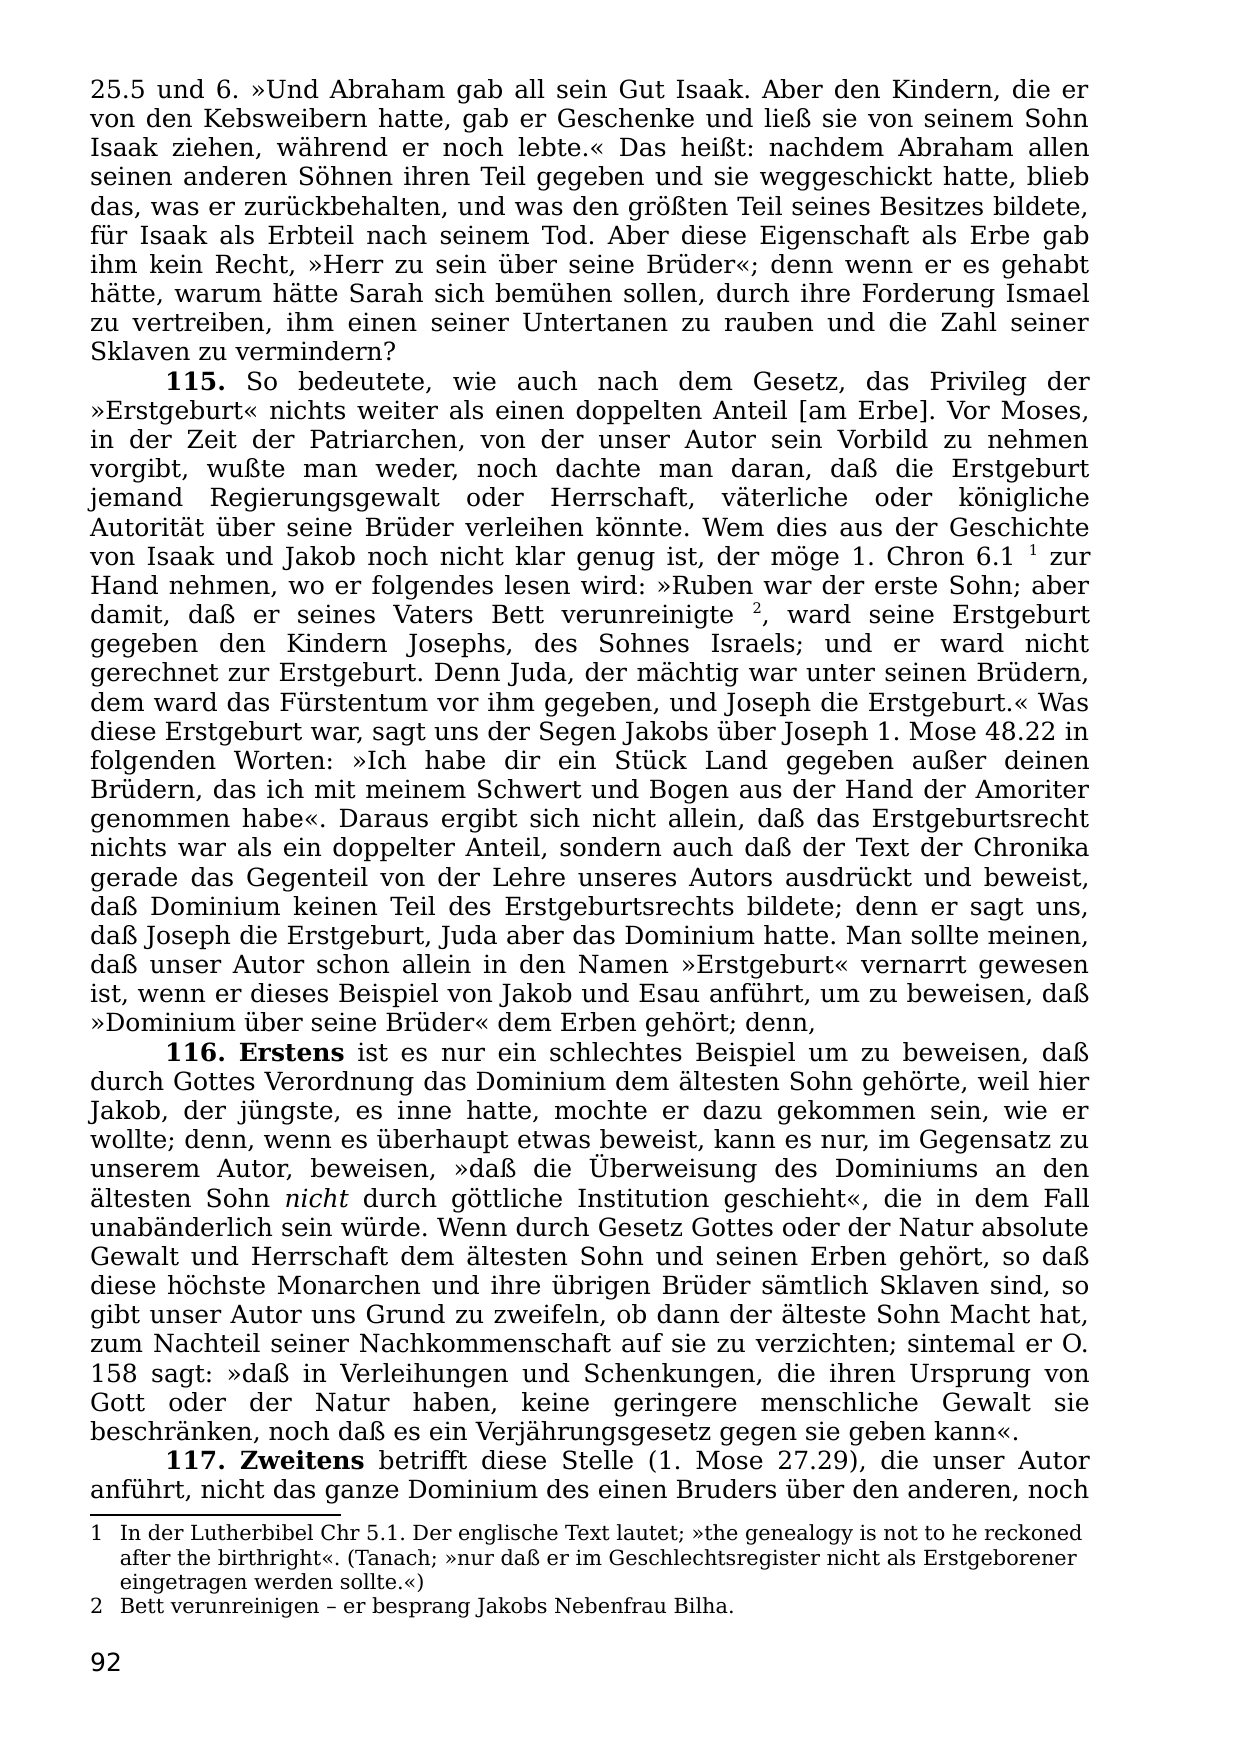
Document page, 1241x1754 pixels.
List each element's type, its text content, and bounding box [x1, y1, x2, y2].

text 115. So bedeutete, wie auch nach dem Gesetz, das Privileg der »Erstgeburt« nichts weiter als einen doppelten Anteil [am Erbe]. Vor Moses, in der Zeit der Patriarchen, von der unser Autor sein Vorbild zu nehmen vorgibt, wußte man weder, noch dachte man daran, daß die Erstgeburt jemand Regierungsgewalt oder Herrschaft, väterliche oder königliche Autorität über seine Brüder verleihen könnte. Wem dies aus der Geschichte von Isaak und Jakob noch nicht klar genug ist, der möge 1. Chron 6.1 zur Hand nehmen, wo er folgendes lesen wird: »Ruben war der erste Sohn; aber damit, daß er seines Vaters Bett verunreinigte , ward seine Erstgeburt gegeben den Kindern Josephs, des Sohnes Israels; und er ward nicht gerechnet zur Erstgeburt. Denn Juda, der mächtig war unter seinen Brüdern, dem ward das Fürstentum vor ihm gegeben, und Joseph die Erstgeburt.« Was diese Erstgeburt war, sagt uns der Segen Jakobs über Joseph 1. Mose 48.22 in folgenden Worten: »Ich habe dir ein Stück Land gegeben außer deinen Brüdern, das ich mit meinem Schwert und Bogen aus der Hand der Amoriter genommen habe«. Daraus ergibt sich nicht allein, daß das Erstgeburtsrecht nichts war als ein doppelter Anteil, sondern auch daß der Text der Chronika gerade das Gegenteil von der Lehre unseres Autors ausdrückt und beweist, daß Dominium keinen Teil des Erstgeburtsrechts bildete; denn er sagt uns, daß Joseph die Erstgeburt, Juda aber das Dominium hatte. Man sollte meinen, daß unser Autor schon allein in den Namen »Erstgeburt« vernarrt gewesen ist, wenn er dieses Beispiel von Jakob und Esau anführt, um zu beweisen, daß »Dominium über seine Brüder« dem Erben gehört; denn, [90, 367, 1091, 1038]
text Bett verunreinigen – er besprang Jakobs Nebenfrau Bilha. [90, 1594, 1091, 1618]
text In der Lutherbibel Chr 5.1. Der englische Text lautet; »the genealogy is not to he reckoned after the birthright«. (Tanach; »nur daß er im Geschlechtsregister nicht als Erstgeborener eingetragen werden sollte.«) [90, 1521, 1091, 1594]
text 117. Zweitens betrifft diese Stelle (1. Mose 27.29), die unser Autor anführt, nicht das ganze Dominium des einen Bruders über den anderen, noch [90, 1446, 1091, 1505]
text 25.5 und 6. »Und Abraham gab all sein Gut Isaak. Aber den Kindern, die er von den Kebsweibern hatte, gab er Geschenke und ließ sie von seinem Sohn Isaak ziehen, während er noch lebte.« Das heißt: nachdem Abraham allen seinen anderen Söhnen ihren Teil gegeben und sie weggeschickt hatte, blieb das, was er zurückbehalten, und was den größten Teil seines Besitzes bildete, für Isaak als Erbteil nach seinem Tod. Aber diese Eigenschaft als Erbe gab ihm kein Recht, »Herr zu sein über seine Brüder«; denn wenn er es gehabt hätte, warum hätte Sarah sich bemühen sollen, durch ihre Forderung Ismael zu vertreiben, ihm einen seiner Untertanen zu rauben und die Zahl seiner Sklaven zu vermindern? [90, 75, 1091, 367]
text 116. Erstens ist es nur ein schlechtes Beispiel um zu beweisen, daß durch Gottes Verordnung das Dominium dem ältesten Sohn gehörte, weil hier Jakob, der jüngste, es inne hatte, mochte er dazu gekommen sein, wie er wollte; denn, wenn es überhaupt etwas beweist, kann es nur, im Gegensatz zu unserem Autor, beweisen, »daß die Überweisung des Dominiums an den ältesten Sohn nicht durch göttliche Institution geschieht«, die in dem Fall unabänderlich sein würde. Wenn durch Gesetz Gottes oder der Natur absolute Gewalt und Herrschaft dem ältesten Sohn und seinen Erben gehört, so daß diese höchste Monarchen und ihre übrigen Brüder sämtlich Sklaven sind, so gibt unser Autor uns Grund zu zweifeln, ob dann der älteste Sohn Macht hat, zum Nachteil seiner Nachkommenschaft auf sie zu verzichten; sintemal er O. 158 sagt: »daß in Verleihungen und Schenkungen, die ihren Ursprung von Gott oder der Natur haben, keine geringere menschliche Gewalt sie beschränken, noch daß es ein Verjährungsgesetz gegen sie geben kann«. [90, 1038, 1091, 1446]
